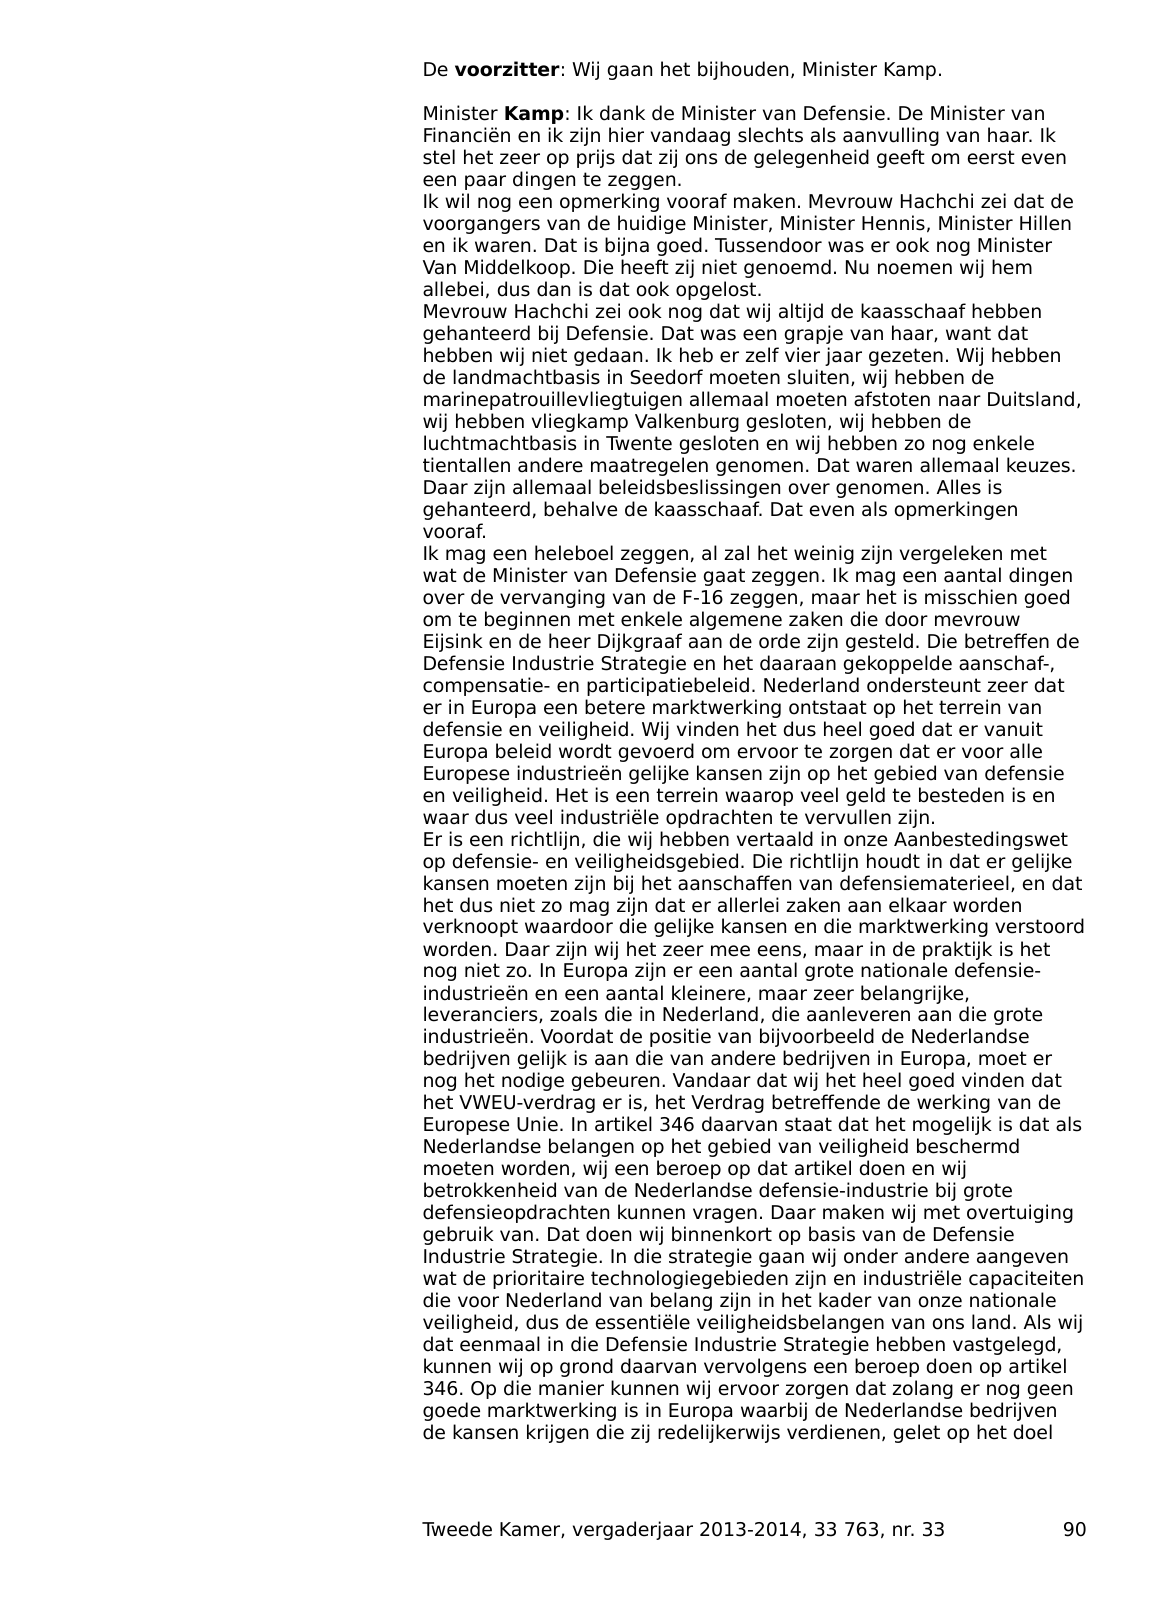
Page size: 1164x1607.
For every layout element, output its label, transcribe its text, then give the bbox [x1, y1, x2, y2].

text De voorzitter: Wij gaan het bijhouden, Minister Kamp. [422, 59, 1087, 81]
text Ik wil nog een opmerking vooraf maken. Mevrouw Hachchi zei dat de voorgangers van de huidige Minister, Minister Hennis, Minister Hillen en ik waren. Dat is bijna goed. Tussendoor was er ook nog Minister Van Middelkoop. Die heeft zij niet genoemd. Nu noemen wij hem allebei, dus dan is dat ook opgelost. [422, 191, 1087, 301]
text Mevrouw Hachchi zei ook nog dat wij altijd de kaasschaaf hebben gehanteerd bij Defensie. Dat was een grapje van haar, want dat hebben wij niet gedaan. Ik heb er zelf vier jaar gezeten. Wij hebben de landmachtbasis in Seedorf moeten sluiten, wij hebben de marinepatrouillevliegtuigen allemaal moeten afstoten naar Duitsland, wij hebben vliegkamp Valkenburg gesloten, wij hebben de luchtmachtbasis in Twente gesloten en wij hebben zo nog enkele tientallen andere maatregelen genomen. Dat waren allemaal keuzes. Daar zijn allemaal beleidsbeslissingen over genomen. Alles is gehanteerd, behalve de kaasschaaf. Dat even als opmerkingen vooraf. [422, 301, 1087, 543]
text Minister Kamp: Ik dank de Minister van Defensie. De Minister van Financiën en ik zijn hier vandaag slechts als aanvulling van haar. Ik stel het zeer op prijs dat zij ons de gelegenheid geeft om eerst even een paar dingen te zeggen. [422, 103, 1087, 191]
text Ik mag een heleboel zeggen, al zal het weinig zijn vergeleken met wat de Minister van Defensie gaat zeggen. Ik mag een aantal dingen over de vervanging van de F-16 zeggen, maar het is misschien goed om te beginnen met enkele algemene zaken die door mevrouw Eijsink en de heer Dijkgraaf aan de orde zijn gesteld. Die betreffen de Defensie Industrie Strategie en het daaraan gekoppelde aanschaf-, compensatie- en participatiebeleid. Nederland ondersteunt zeer dat er in Europa een betere marktwerking ontstaat op het terrein van defensie en veiligheid. Wij vinden het dus heel goed dat er vanuit Europa beleid wordt gevoerd om ervoor te zorgen dat er voor alle Europese industrieën gelijke kansen zijn op het gebied van defensie en veiligheid. Het is een terrein waarop veel geld te besteden is en waar dus veel industriële opdrachten te vervullen zijn. [422, 543, 1087, 828]
text Er is een richtlijn, die wij hebben vertaald in onze Aanbestedingswet op defensie- en veiligheidsgebied. Die richtlijn houdt in dat er gelijke kansen moeten zijn bij het aanschaffen van defensiematerieel, en dat het dus niet zo mag zijn dat er allerlei zaken aan elkaar worden verknoopt waardoor die gelijke kansen en die marktwerking verstoord worden. Daar zijn wij het zeer mee eens, maar in de praktijk is het nog niet zo. In Europa zijn er een aantal grote nationale defensie-industrieën en een aantal kleinere, maar zeer belangrijke, leveranciers, zoals die in Nederland, die aanleveren aan die grote industrieën. Voordat de positie van bijvoorbeeld de Nederlandse bedrijven gelijk is aan die van andere bedrijven in Europa, moet er nog het nodige gebeuren. Vandaar dat wij het heel goed vinden dat het VWEU-verdrag er is, het Verdrag betreffende de werking van de Europese Unie. In artikel 346 daarvan staat dat het mogelijk is dat als Nederlandse belangen op het gebied van veiligheid beschermd moeten worden, wij een beroep op dat artikel doen en wij betrokkenheid van de Nederlandse defensie-industrie bij grote defensieopdrachten kunnen vragen. Daar maken wij met overtuiging gebruik van. Dat doen wij binnenkort op basis van de Defensie Industrie Strategie. In die strategie gaan wij onder andere aangeven wat de prioritaire technologiegebieden zijn en industriële capaciteiten die voor Nederland van belang zijn in het kader van onze nationale veiligheid, dus de essentiële veiligheidsbelangen van ons land. Als wij dat eenmaal in die Defensie Industrie Strategie hebben vastgelegd, kunnen wij op grond daarvan vervolgens een beroep doen op artikel 346. Op die manier kunnen wij ervoor zorgen dat zolang er nog geen goede marktwerking is in Europa waarbij de Nederlandse bedrijven de kansen krijgen die zij redelijkerwijs verdienen, gelet op het doel [422, 828, 1087, 1444]
